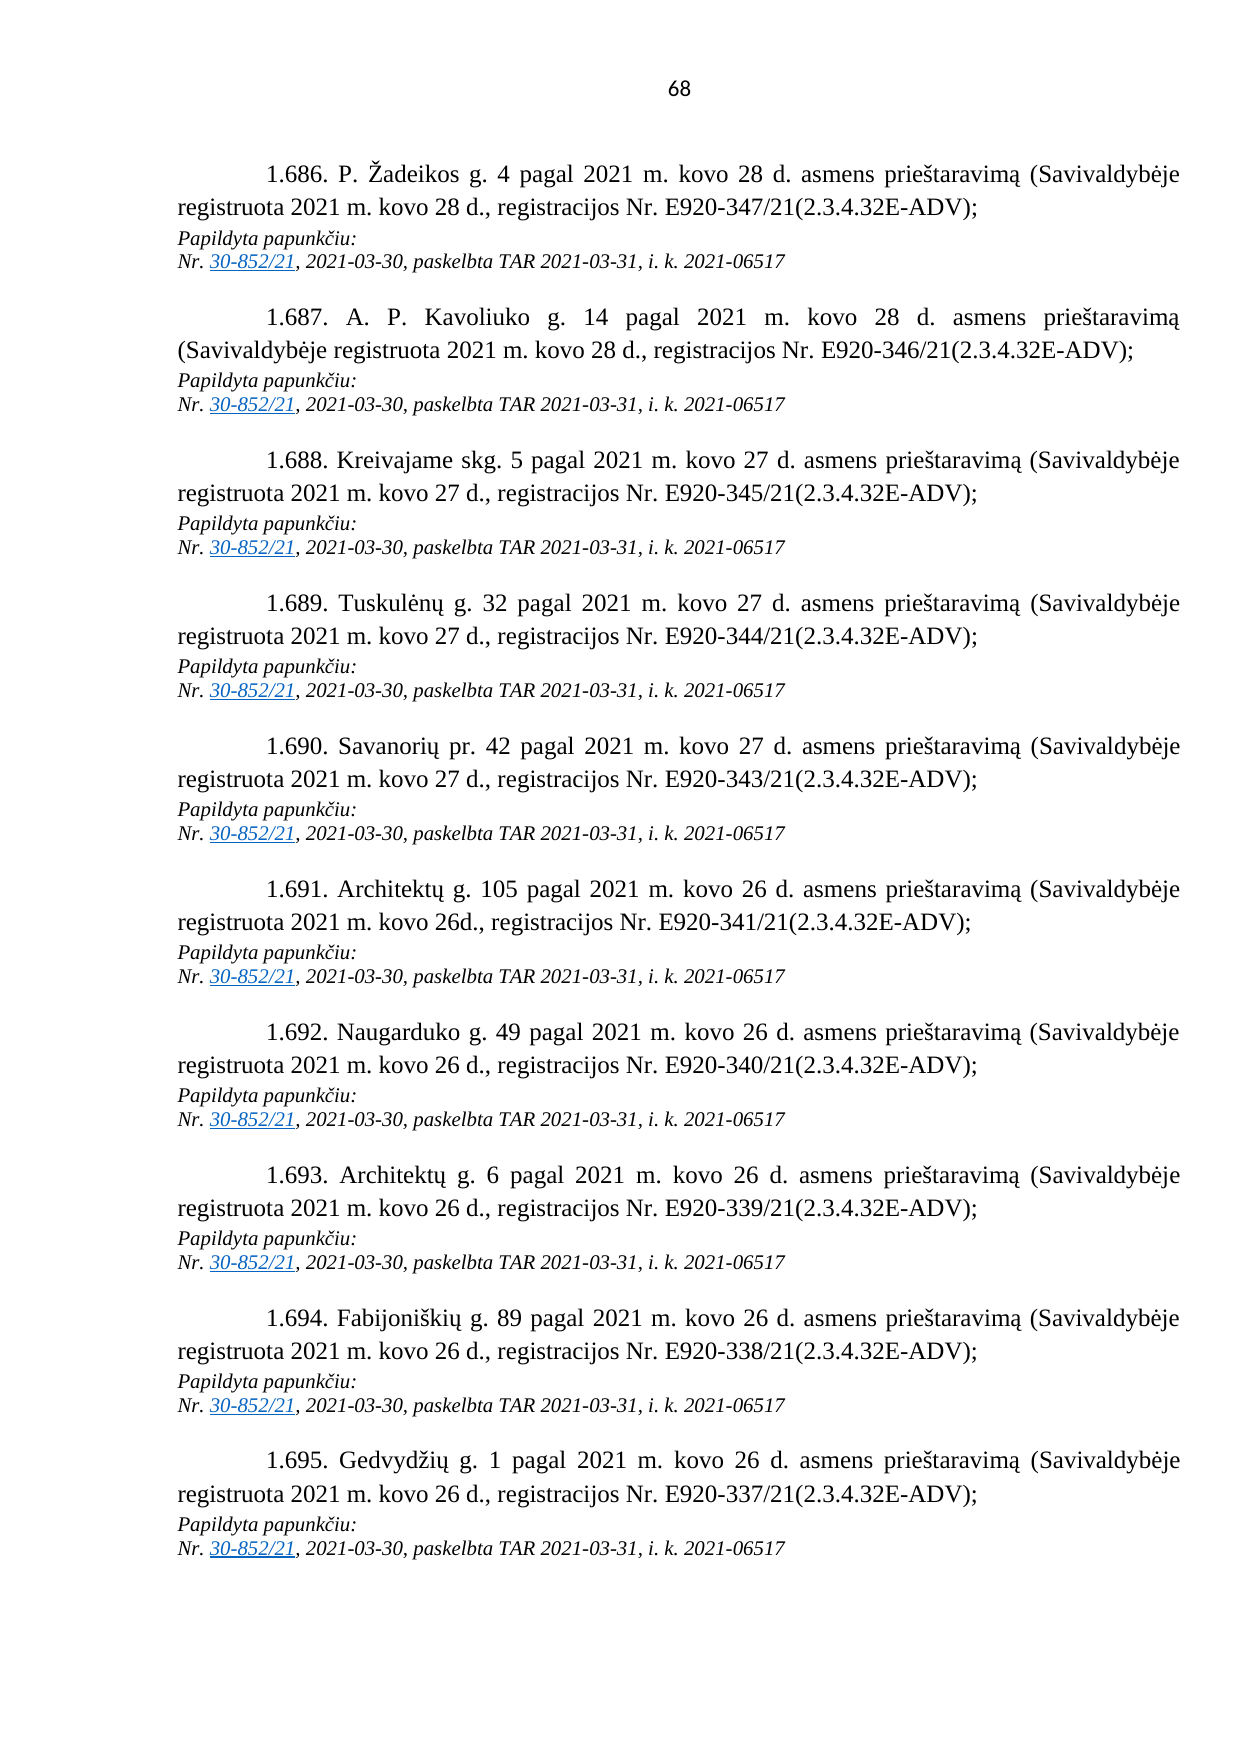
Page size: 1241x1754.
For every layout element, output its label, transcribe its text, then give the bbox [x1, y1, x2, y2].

text 1.693. Architektų g. 6 pagal 2021 m. kovo 26 d. asmens prieštaravimą (Savivaldybėje registruota 2021 m. kovo 26 d., registracijos Nr. E920-339/21(2.3.4.32E-ADV); [177, 1160, 1181, 1222]
text Papildyta papunkčiu: [177, 225, 1181, 249]
text Papildyta papunkčiu: [177, 368, 1181, 392]
text 1.691. Architektų g. 105 pagal 2021 m. kovo 26 d. asmens prieštaravimą (Savivaldybėje registruota 2021 m. kovo 26d., registracijos Nr. E920-341/21(2.3.4.32E-ADV); [177, 874, 1181, 936]
text 1.689. Tuskulėnų g. 32 pagal 2021 m. kovo 27 d. asmens prieštaravimą (Savivaldybėje registruota 2021 m. kovo 27 d., registracijos Nr. E920-344/21(2.3.4.32E-ADV); [177, 588, 1181, 650]
text Papildyta papunkčiu: [177, 797, 1181, 821]
text 1.686. P. Žadeikos g. 4 pagal 2021 m. kovo 28 d. asmens prieštaravimą (Savivaldybėje registruota 2021 m. kovo 28 d., registracijos Nr. E920-347/21(2.3.4.32E-ADV); [177, 159, 1181, 221]
text Papildyta papunkčiu: [177, 1369, 1181, 1393]
text 1.692. Naugarduko g. 49 pagal 2021 m. kovo 26 d. asmens prieštaravimą (Savivaldybėje registruota 2021 m. kovo 26 d., registracijos Nr. E920-340/21(2.3.4.32E-ADV); [177, 1017, 1181, 1079]
text Nr. 30-852/21, 2021-03-30, paskelbta TAR 2021-03-31, i. k. 2021-06517 [177, 392, 1181, 416]
text Nr. 30-852/21, 2021-03-30, paskelbta TAR 2021-03-31, i. k. 2021-06517 [177, 678, 1181, 702]
text Nr. 30-852/21, 2021-03-30, paskelbta TAR 2021-03-31, i. k. 2021-06517 [177, 1393, 1181, 1417]
text Papildyta papunkčiu: [177, 1083, 1181, 1107]
text Papildyta papunkčiu: [177, 511, 1181, 535]
text Papildyta papunkčiu: [177, 940, 1181, 964]
text Nr. 30-852/21, 2021-03-30, paskelbta TAR 2021-03-31, i. k. 2021-06517 [177, 821, 1181, 845]
text 1.687. A. P. Kavoliuko g. 14 pagal 2021 m. kovo 28 d. asmens prieštaravimą (Savivaldybėje registruota 2021 m. kovo 28 d., registracijos Nr. E920-346/21(2.3.4.32E-ADV); [177, 302, 1181, 364]
text 1.695. Gedvydžių g. 1 pagal 2021 m. kovo 26 d. asmens prieštaravimą (Savivaldybėje registruota 2021 m. kovo 26 d., registracijos Nr. E920-337/21(2.3.4.32E-ADV); [177, 1446, 1181, 1507]
text Papildyta papunkčiu: [177, 654, 1181, 678]
text Papildyta papunkčiu: [177, 1512, 1181, 1536]
text 1.690. Savanorių pr. 42 pagal 2021 m. kovo 27 d. asmens prieštaravimą (Savivaldybėje registruota 2021 m. kovo 27 d., registracijos Nr. E920-343/21(2.3.4.32E-ADV); [177, 731, 1181, 793]
text Nr. 30-852/21, 2021-03-30, paskelbta TAR 2021-03-31, i. k. 2021-06517 [177, 249, 1181, 273]
text 1.694. Fabijoniškių g. 89 pagal 2021 m. kovo 26 d. asmens prieštaravimą (Savivaldybėje registruota 2021 m. kovo 26 d., registracijos Nr. E920-338/21(2.3.4.32E-ADV); [177, 1303, 1181, 1364]
text Nr. 30-852/21, 2021-03-30, paskelbta TAR 2021-03-31, i. k. 2021-06517 [177, 1250, 1181, 1274]
text Nr. 30-852/21, 2021-03-30, paskelbta TAR 2021-03-31, i. k. 2021-06517 [177, 1536, 1181, 1560]
text 1.688. Kreivajame skg. 5 pagal 2021 m. kovo 27 d. asmens prieštaravimą (Savivaldybėje registruota 2021 m. kovo 27 d., registracijos Nr. E920-345/21(2.3.4.32E-ADV); [177, 445, 1181, 507]
text Nr. 30-852/21, 2021-03-30, paskelbta TAR 2021-03-31, i. k. 2021-06517 [177, 1107, 1181, 1131]
text Nr. 30-852/21, 2021-03-30, paskelbta TAR 2021-03-31, i. k. 2021-06517 [177, 964, 1181, 988]
text Nr. 30-852/21, 2021-03-30, paskelbta TAR 2021-03-31, i. k. 2021-06517 [177, 535, 1181, 559]
text Papildyta papunkčiu: [177, 1226, 1181, 1250]
